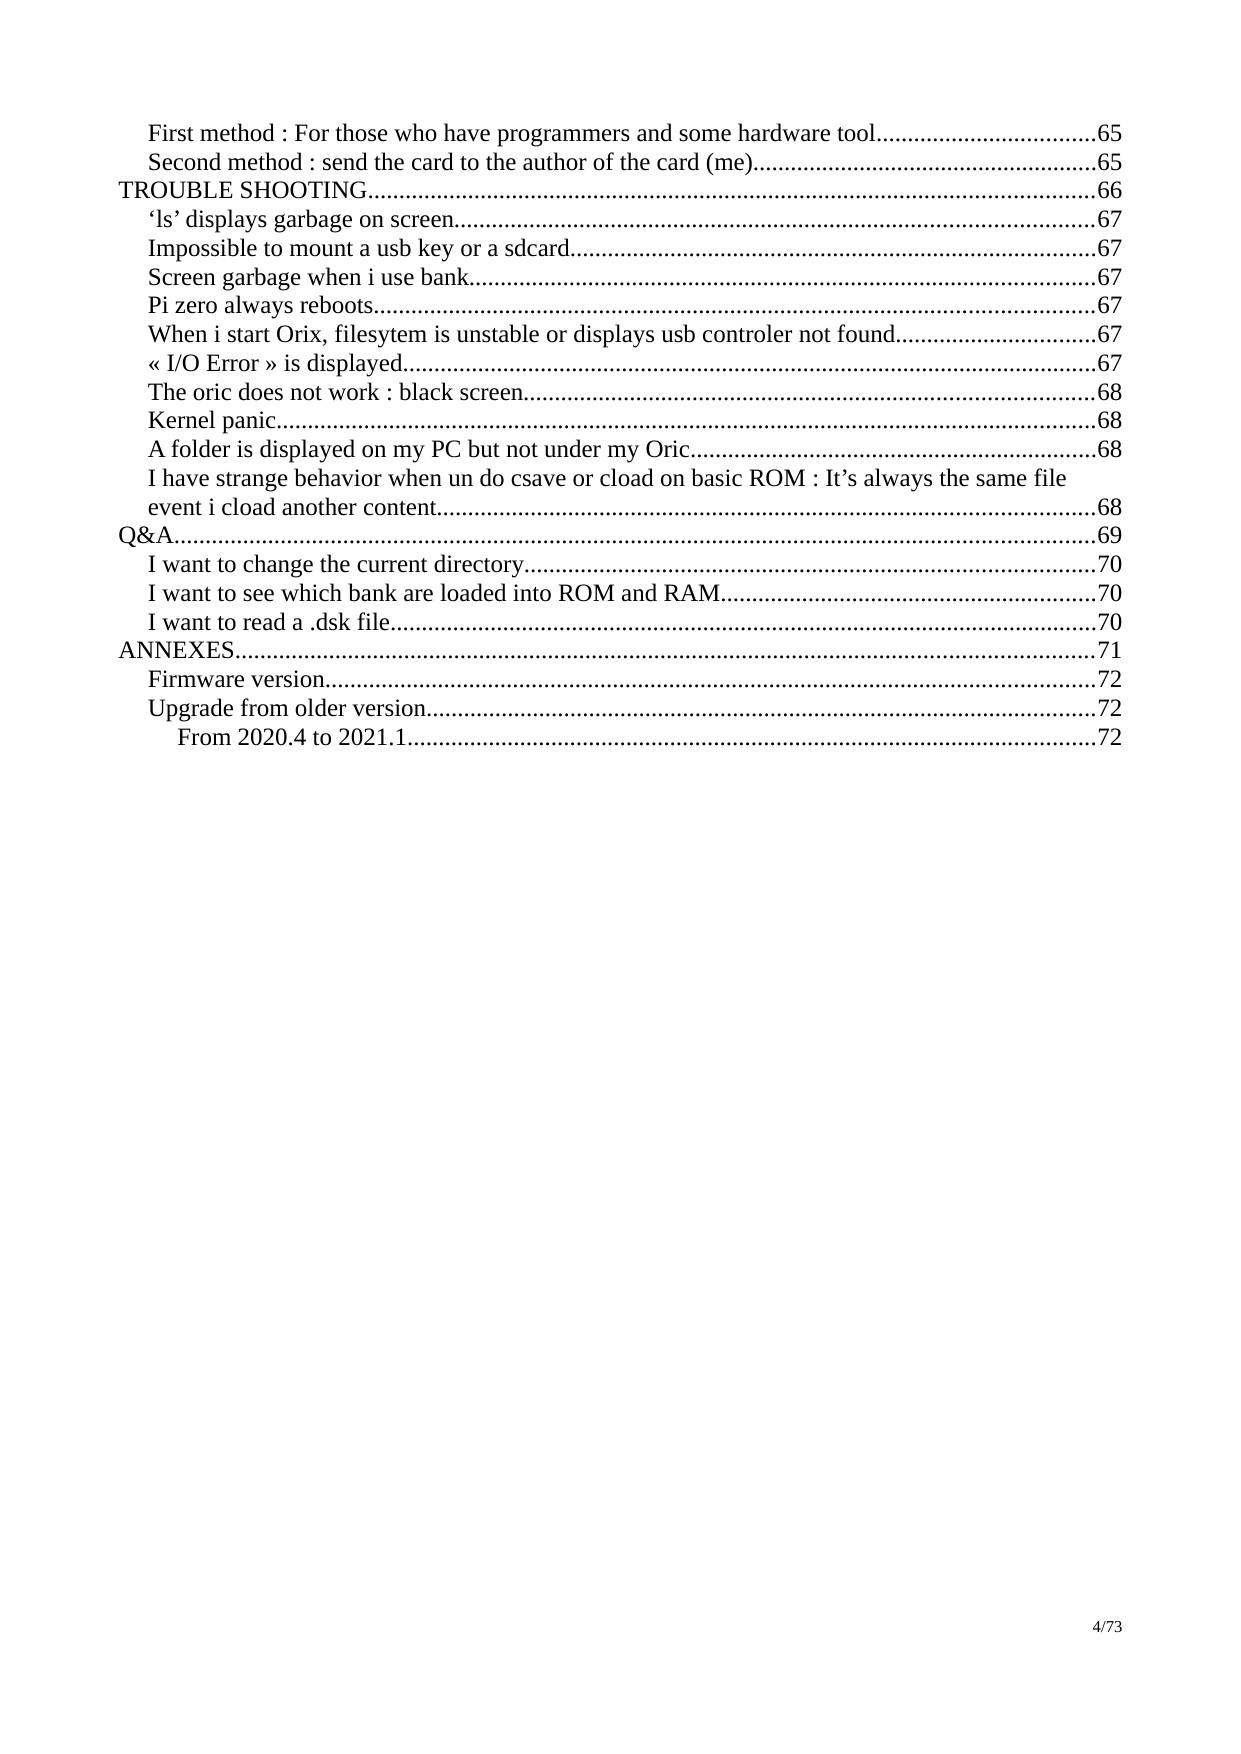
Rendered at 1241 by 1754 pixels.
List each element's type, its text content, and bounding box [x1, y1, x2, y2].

text I want to read a .dsk file 70 [148, 607, 1122, 636]
text From 2020.4 to 2021.1 72 [177, 722, 1122, 751]
text « I/O Error » is displayed 67 [148, 348, 1122, 377]
text ‘ls’ displays garbage on screen 67 [148, 204, 1122, 233]
text Impossible to mount a usb key or a sdcard 67 [148, 233, 1122, 262]
text TROUBLE SHOOTING 66 [118, 176, 1122, 204]
text A folder is displayed on my PC but not under my Oric 68 [148, 434, 1122, 463]
text Kernel panic 68 [148, 406, 1122, 434]
text I want to see which bank are loaded into ROM and RAM 70 [148, 578, 1122, 607]
text Upgrade from older version 72 [148, 693, 1122, 722]
text Screen garbage when i use bank 67 [148, 262, 1122, 291]
text ANNEXES 71 [118, 636, 1122, 664]
text First method : For those who have programmers and some hardware tool 65 [148, 118, 1122, 147]
text When i start Orix, filesytem is unstable or displays usb controler not found 67 [148, 319, 1122, 348]
text Second method : send the card to the author of the card (me) 65 [148, 147, 1122, 176]
text I want to change the current directory 70 [148, 549, 1122, 578]
text Pi zero always reboots 67 [148, 291, 1122, 319]
text Firmware version 72 [148, 664, 1122, 693]
text The oric does not work : black screen 68 [148, 377, 1122, 406]
text I have strange behavior when un do csave or cload on basic ROM : It’s always the same file event i cload another content 68 [148, 463, 1122, 521]
text Q&A 69 [118, 521, 1122, 549]
